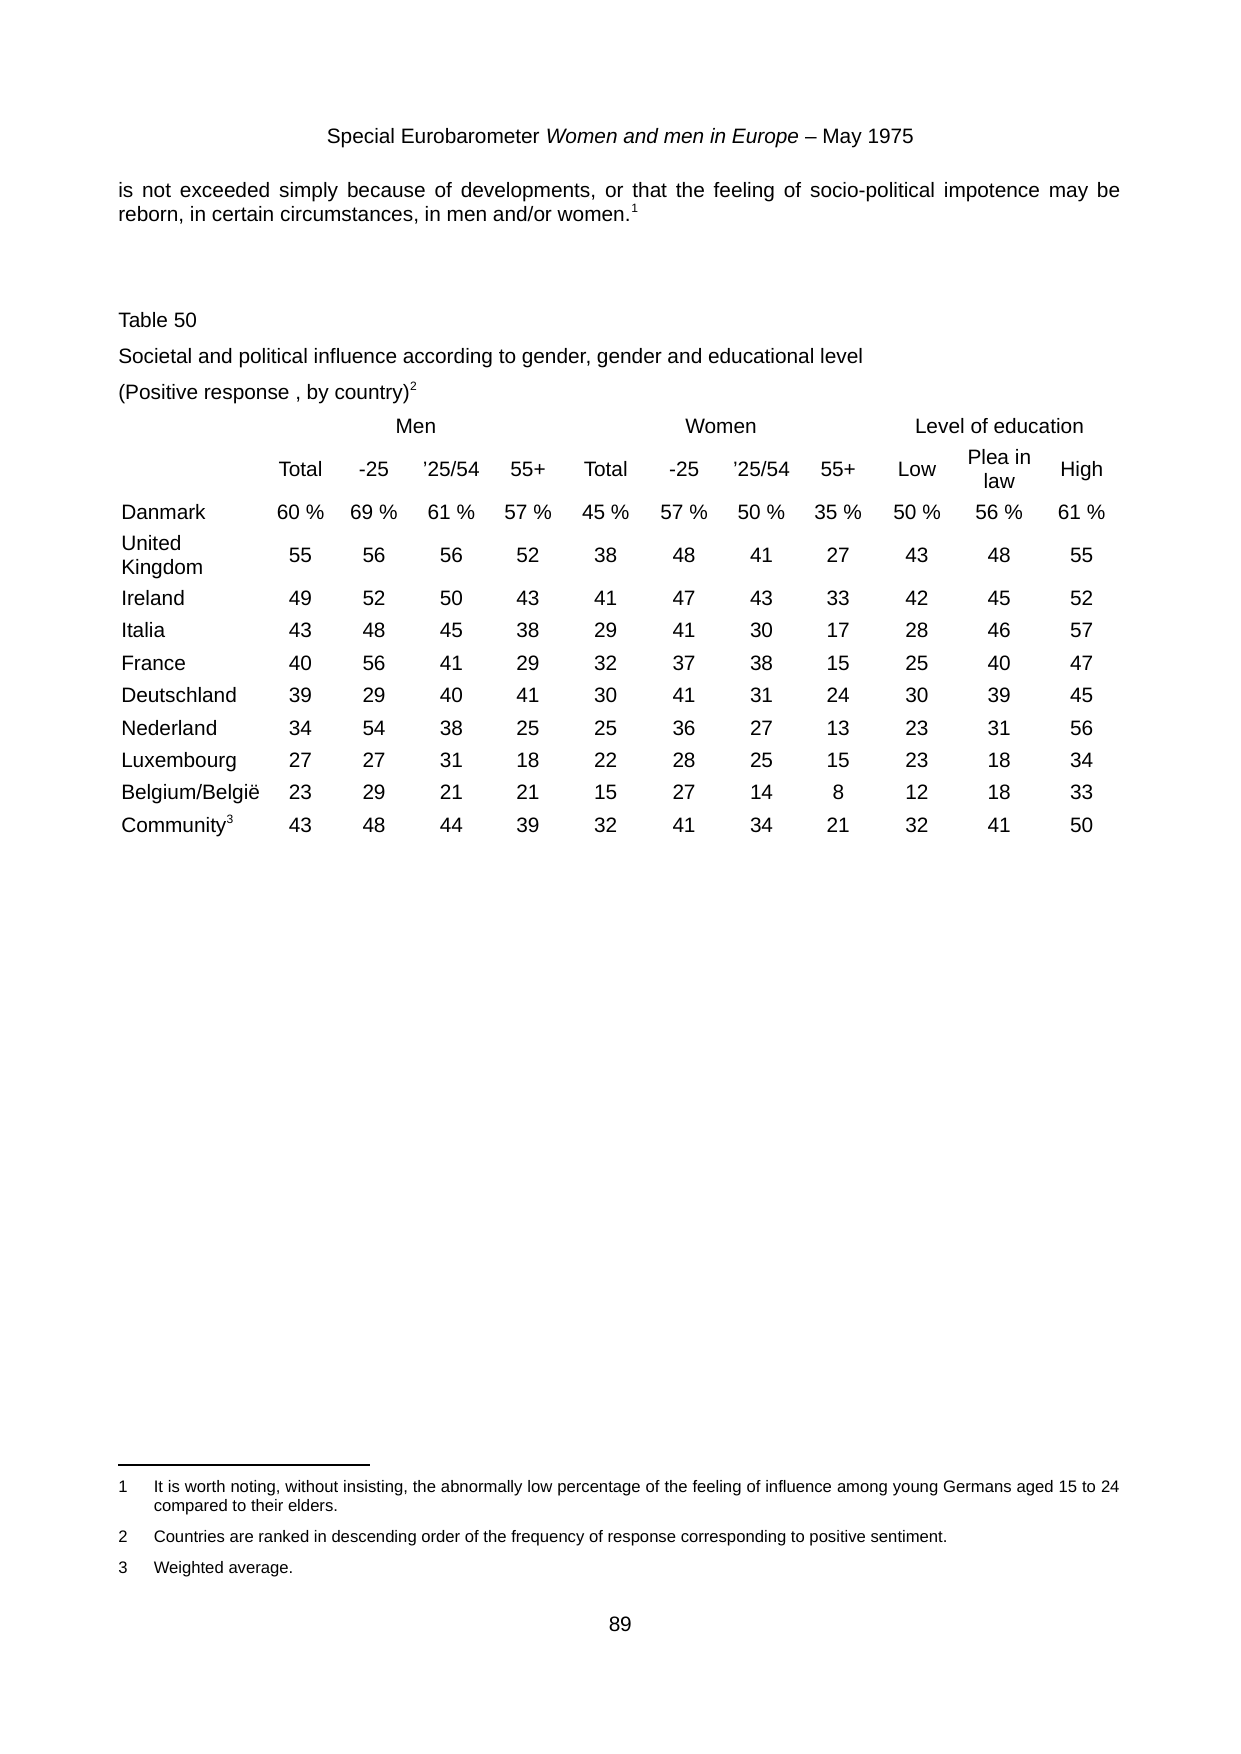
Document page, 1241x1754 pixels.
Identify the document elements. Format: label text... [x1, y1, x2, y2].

table_cell 27 [335, 744, 412, 776]
table_cell 15 [800, 744, 876, 776]
table_cell 30 [876, 679, 958, 711]
table_cell 43 [490, 582, 566, 614]
table_header [118, 409, 265, 442]
table_cell 55 [1040, 528, 1123, 582]
table_cell 43 [723, 582, 800, 614]
table_cell 17 [800, 614, 876, 646]
table_cell 52 [335, 582, 412, 614]
table_cell 55+ [490, 442, 566, 495]
table_cell 48 [645, 528, 722, 582]
table_cell United Kingdom [118, 528, 265, 582]
table_cell 41 [490, 679, 566, 711]
table_cell 56 [1040, 711, 1123, 743]
table_cell 38 [566, 528, 645, 582]
table_cell 12 [876, 776, 958, 808]
text It is worth noting, without insisting, the abnormally low percentage of the feeling of influence among young Germans aged 15 to 24 compared to their elders. [118, 1477, 1122, 1515]
table_cell 38 [490, 614, 566, 646]
table_cell 27 [645, 776, 722, 808]
table_cell 34 [265, 711, 335, 743]
table_cell 25 [876, 646, 958, 679]
table_cell 36 [645, 711, 722, 743]
table_cell 31 [723, 679, 800, 711]
table_cell Community [118, 808, 265, 841]
table_cell 60 % [265, 495, 335, 528]
table_cell 28 [876, 614, 958, 646]
table_cell 41 [645, 614, 722, 646]
table_header Women [566, 409, 876, 442]
table_cell Luxembourg [118, 744, 265, 776]
table_cell 57 [1040, 614, 1123, 646]
table_cell 52 [490, 528, 566, 582]
table_cell 27 [723, 711, 800, 743]
table_cell 27 [265, 744, 335, 776]
table_cell 69 % [335, 495, 412, 528]
table_cell 23 [876, 744, 958, 776]
table_cell 43 [265, 614, 335, 646]
table_cell 23 [265, 776, 335, 808]
table_cell 50 % [723, 495, 800, 528]
table_cell 21 [800, 808, 876, 841]
table_header Men [265, 409, 566, 442]
table_cell 52 [1040, 582, 1123, 614]
table_cell 27 [800, 528, 876, 582]
table_cell ’25/54 [723, 442, 800, 495]
table_cell Nederland [118, 711, 265, 743]
table_cell 41 [723, 528, 800, 582]
table_cell 30 [566, 679, 645, 711]
table_cell 61 % [412, 495, 490, 528]
table_cell 41 [566, 582, 645, 614]
table_cell 25 [490, 711, 566, 743]
table_cell 31 [958, 711, 1040, 743]
table_cell France [118, 646, 265, 679]
table_cell 28 [645, 744, 722, 776]
table_cell 31 [412, 744, 490, 776]
table_cell 15 [800, 646, 876, 679]
table_cell 18 [958, 744, 1040, 776]
table_cell 30 [723, 614, 800, 646]
table_cell 56 % [958, 495, 1040, 528]
table_cell 40 [958, 646, 1040, 679]
table_cell 29 [335, 679, 412, 711]
table_cell 61 % [1040, 495, 1123, 528]
table_cell 32 [566, 646, 645, 679]
table_cell 45 [958, 582, 1040, 614]
table_cell 41 [645, 808, 722, 841]
text Table 50 [118, 308, 1122, 332]
table_cell 13 [800, 711, 876, 743]
table_cell 47 [645, 582, 722, 614]
table_cell Plea in law [958, 442, 1040, 495]
table_cell 33 [800, 582, 876, 614]
table_cell -25 [645, 442, 722, 495]
table_cell 23 [876, 711, 958, 743]
text is not exceeded simply because of developments, or that the feeling of socio-political impotence may be reborn, in certain circumstances, in men and/or women. [118, 177, 1122, 225]
table_cell 49 [265, 582, 335, 614]
table_header Level of education [876, 409, 1123, 442]
table_cell 40 [265, 646, 335, 679]
table_cell Italia [118, 614, 265, 646]
table_cell 21 [490, 776, 566, 808]
table_cell 56 [335, 528, 412, 582]
table_cell 45 [1040, 679, 1123, 711]
table_cell 45 % [566, 495, 645, 528]
table_cell [118, 442, 265, 495]
table_cell 56 [335, 646, 412, 679]
table_cell 54 [335, 711, 412, 743]
table_cell 29 [566, 614, 645, 646]
table_cell 40 [412, 679, 490, 711]
table_cell 14 [723, 776, 800, 808]
table_cell 21 [412, 776, 490, 808]
text (Positive response , by country) [118, 379, 1122, 403]
table_cell Danmark [118, 495, 265, 528]
table_cell 45 [412, 614, 490, 646]
table_cell 32 [876, 808, 958, 841]
table_cell 50 [1040, 808, 1123, 841]
table_cell 41 [958, 808, 1040, 841]
table_cell 55+ [800, 442, 876, 495]
table_cell 38 [723, 646, 800, 679]
table_cell 34 [1040, 744, 1123, 776]
table_cell 25 [723, 744, 800, 776]
table_cell 15 [566, 776, 645, 808]
table_cell 48 [958, 528, 1040, 582]
table_cell 29 [335, 776, 412, 808]
table_cell 33 [1040, 776, 1123, 808]
table_cell 55 [265, 528, 335, 582]
table_cell 43 [265, 808, 335, 841]
table_cell 56 [412, 528, 490, 582]
table_cell 22 [566, 744, 645, 776]
table_cell 39 [490, 808, 566, 841]
text Countries are ranked in descending order of the frequency of response corresponding to positive sentiment. [118, 1527, 1122, 1546]
table_cell Total [265, 442, 335, 495]
table_cell Belgium/België [118, 776, 265, 808]
table_cell 42 [876, 582, 958, 614]
table_cell High [1040, 442, 1123, 495]
table_cell 44 [412, 808, 490, 841]
table_cell 46 [958, 614, 1040, 646]
table_cell 47 [1040, 646, 1123, 679]
table_cell Ireland [118, 582, 265, 614]
table_cell Deutschland [118, 679, 265, 711]
table_cell 18 [958, 776, 1040, 808]
table_cell 57 % [490, 495, 566, 528]
table_cell 35 % [800, 495, 876, 528]
table_cell 37 [645, 646, 722, 679]
table_cell 39 [265, 679, 335, 711]
table_cell 57 % [645, 495, 722, 528]
table_cell Low [876, 442, 958, 495]
table_cell 29 [490, 646, 566, 679]
table_cell 41 [645, 679, 722, 711]
table_cell 39 [958, 679, 1040, 711]
table_cell 50 % [876, 495, 958, 528]
table_cell 43 [876, 528, 958, 582]
table_cell 34 [723, 808, 800, 841]
table_cell Total [566, 442, 645, 495]
table_cell 41 [412, 646, 490, 679]
table_cell 8 [800, 776, 876, 808]
text Societal and political influence according to gender, gender and educational level [118, 344, 1122, 368]
table_cell ’25/54 [412, 442, 490, 495]
table_cell 24 [800, 679, 876, 711]
table_cell 50 [412, 582, 490, 614]
table_cell 25 [566, 711, 645, 743]
table_cell -25 [335, 442, 412, 495]
table_cell 18 [490, 744, 566, 776]
table_cell 48 [335, 808, 412, 841]
table_cell 32 [566, 808, 645, 841]
table_cell 48 [335, 614, 412, 646]
table_cell 38 [412, 711, 490, 743]
